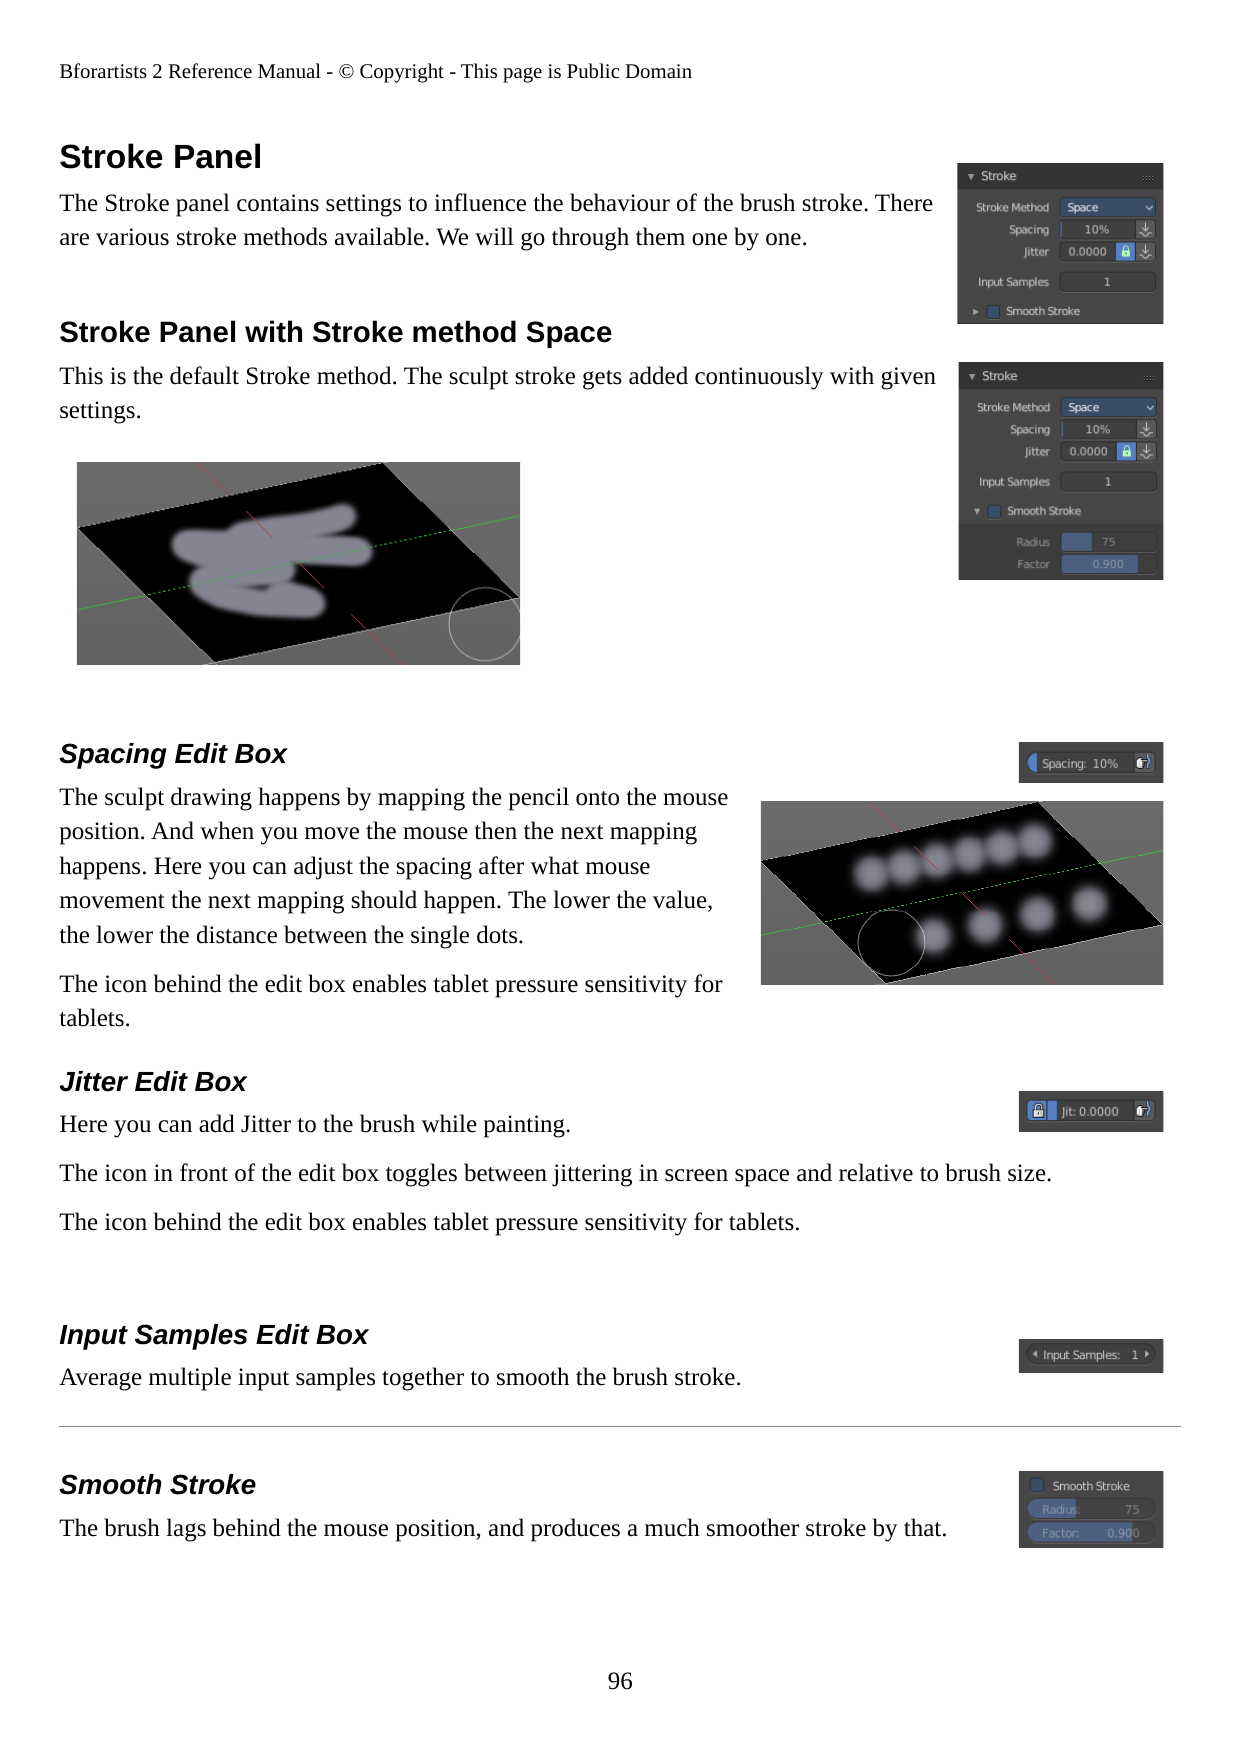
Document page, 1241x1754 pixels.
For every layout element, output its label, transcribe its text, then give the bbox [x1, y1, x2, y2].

text The icon behind the edit box enables tablet pressure sensitivity for tablets. [59, 1207, 1181, 1236]
picture [760, 801, 1164, 985]
picture [76, 462, 521, 665]
picture [957, 163, 1164, 324]
subtitle Stroke Panel with Stroke method Space [59, 315, 1181, 348]
picture [1018, 742, 1164, 783]
text The sculpt drawing happens by mapping the pencil onto the mouse position. And when you move the mouse then the next mapping happens. Here you can adjust the spacing after what mouse movement the next mapping should happen. The lower the value, the lower the distance between the single dots. [59, 782, 1181, 949]
subtitle Spacing Edit Box [59, 738, 1181, 769]
subtitle Smooth Stroke [59, 1468, 1181, 1500]
text The icon behind the edit box enables tablet pressure sensitivity for tablets. [59, 969, 1181, 1032]
picture [1018, 1471, 1164, 1548]
text This is the default Stroke method. The sculpt stroke gets added continuously with given settings. [59, 361, 1181, 424]
subtitle Jitter Edit Box [59, 1065, 1181, 1097]
text The brush lags behind the mouse position, and produces a much smoother stroke by that. [59, 1513, 1018, 1541]
picture [1018, 1339, 1164, 1373]
subtitle Input Samples Edit Box [59, 1318, 1181, 1350]
text The Stroke panel contains settings to influence the behaviour of the brush stroke. There are various stroke methods available. We will go through them one by one. [59, 188, 957, 251]
text Here you can add Jitter to the brush while painting. [59, 1109, 1181, 1138]
text Average multiple input samples together to smooth the brush stroke. [59, 1362, 1181, 1391]
picture [958, 362, 1164, 580]
text The icon in front of the edit box toggles between jittering in screen space and relative to brush size. [59, 1158, 1181, 1187]
subtitle Stroke Panel [59, 137, 1181, 175]
picture [1018, 1091, 1164, 1132]
